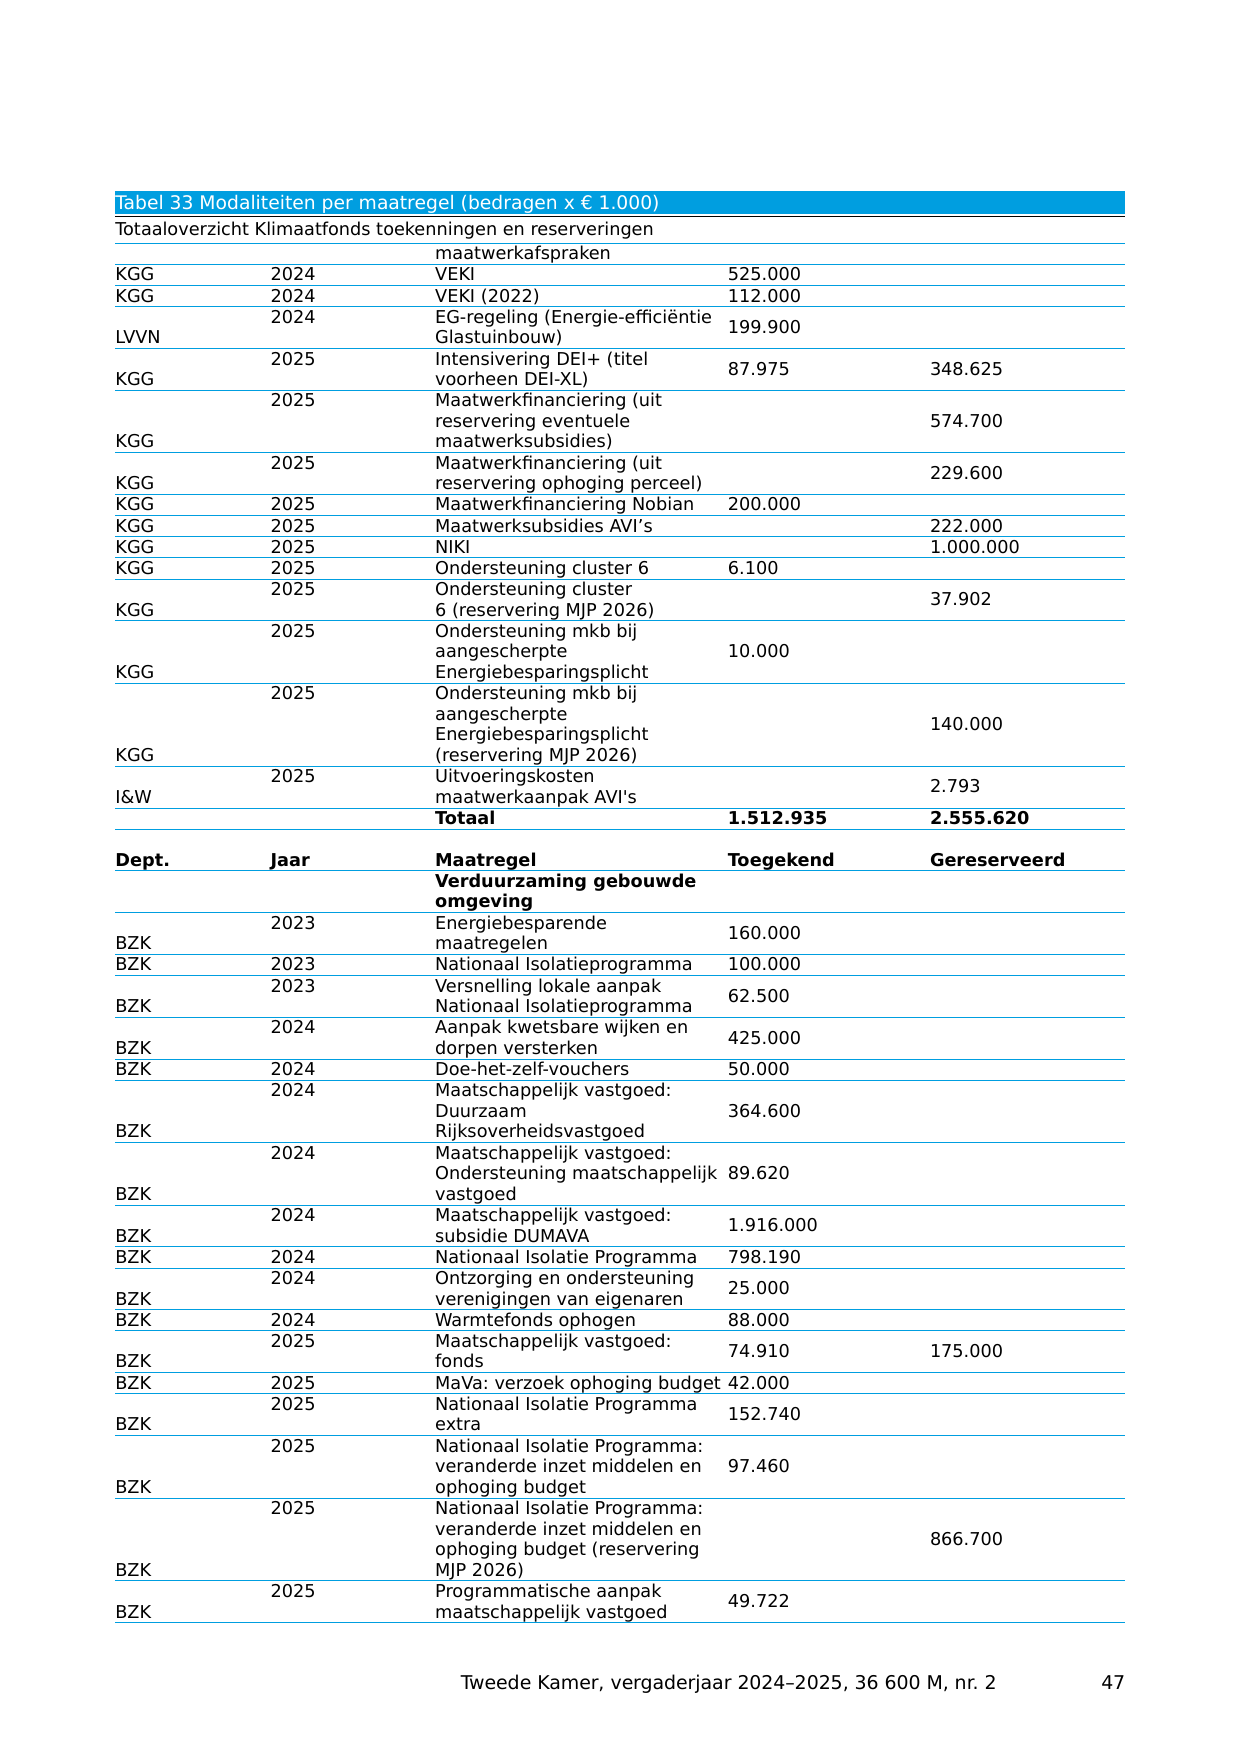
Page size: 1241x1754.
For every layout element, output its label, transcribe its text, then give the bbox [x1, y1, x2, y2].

table_cell 2023 [268, 913, 432, 954]
table_cell 2025 [268, 1394, 432, 1435]
table_cell [927, 1081, 1125, 1142]
table_cell Maatwerksubsidies AVI’s [432, 516, 725, 536]
table_cell [927, 1060, 1125, 1080]
table_cell BZK [115, 1269, 267, 1309]
table_cell Maatschappelijk vastgoed: subsidie DUMAVA [432, 1206, 725, 1246]
table_cell [725, 516, 927, 536]
table_cell 798.190 [725, 1247, 927, 1267]
table_cell BZK [115, 1394, 267, 1435]
table_cell 2024 [268, 1206, 432, 1246]
table_cell KGG [115, 516, 267, 536]
table_cell Intensivering DEI+ (titel voorheen DEI-XL) [432, 349, 725, 390]
table_cell 50.000 [725, 1060, 927, 1080]
table_cell Ondersteuning mkb bij aangescherpte Energiebesparingsplicht (reservering MJP 2026) [432, 684, 725, 766]
table_cell 2025 [268, 1581, 432, 1622]
table_cell 2024 [268, 307, 432, 348]
table_cell 74.910 [725, 1331, 927, 1372]
table_cell [927, 244, 1125, 264]
table_cell [927, 307, 1125, 348]
table_cell KGG [115, 286, 267, 306]
table_cell Versnelling lokale aanpak Nationaal Isolatieprogramma [432, 976, 725, 1017]
table_cell Programmatische aanpak maatschappelijk vastgoed [432, 1581, 725, 1622]
table_cell [927, 1581, 1125, 1622]
table_cell Nationaal Isolatieprogramma [432, 955, 725, 975]
table_cell [927, 1436, 1125, 1497]
table_cell Ontzorging en ondersteuning verenigingen van eigenaren [432, 1269, 725, 1309]
table_cell BZK [115, 1247, 267, 1267]
table_cell BZK [115, 1581, 267, 1622]
table_cell BZK [115, 1373, 267, 1393]
table_cell KGG [115, 453, 267, 494]
table_cell 2024 [268, 1310, 432, 1330]
table_cell 10.000 [725, 621, 927, 683]
table_cell [268, 809, 432, 828]
table_cell 2024 [268, 1247, 432, 1267]
table_cell [927, 955, 1125, 975]
table_cell BZK [115, 1331, 267, 1372]
table_cell 2024 [268, 286, 432, 306]
table_cell 2023 [268, 955, 432, 975]
table_cell KGG [115, 391, 267, 452]
table_cell KGG [115, 495, 267, 515]
table_cell [927, 495, 1125, 515]
table_cell Verduurzaming gebouwde omgeving [432, 871, 725, 912]
table_cell 574.700 [927, 391, 1125, 452]
table_cell BZK [115, 1018, 267, 1058]
table_cell 2025 [268, 1499, 432, 1580]
table_cell KGG [115, 349, 267, 390]
table_cell I&W [115, 767, 267, 807]
table_cell VEKI (2022) [432, 286, 725, 306]
table_cell 222.000 [927, 516, 1125, 536]
table_cell Maatwerkfinanciering (uit reservering ophoging perceel) [432, 453, 725, 494]
table_cell 2025 [268, 558, 432, 578]
table_cell [268, 244, 432, 264]
table_cell [927, 913, 1125, 954]
table_cell VEKI [432, 265, 725, 285]
table_cell Ondersteuning mkb bij aangescherpte Energiebesparingsplicht [432, 621, 725, 683]
table_cell [927, 1269, 1125, 1309]
table_cell 2025 [268, 621, 432, 683]
table_cell 2025 [268, 537, 432, 557]
table_cell Maatregel [432, 850, 725, 870]
table_cell 2024 [268, 1018, 432, 1058]
table_cell BZK [115, 1060, 267, 1080]
table_cell 2025 [268, 1373, 432, 1393]
table_cell 229.600 [927, 453, 1125, 494]
table_cell 2024 [268, 1081, 432, 1142]
table_cell [432, 830, 725, 850]
table_cell Jaar [268, 850, 432, 870]
table_cell [927, 286, 1125, 306]
table_cell [927, 1310, 1125, 1330]
table_cell 175.000 [927, 1331, 1125, 1372]
table_cell BZK [115, 913, 267, 954]
table_cell 2025 [268, 1436, 432, 1497]
table_cell [927, 1018, 1125, 1058]
table_cell [927, 265, 1125, 285]
table_cell Gereserveerd [927, 850, 1125, 870]
table_cell KGG [115, 558, 267, 578]
table_cell Ondersteuning cluster 6 [432, 558, 725, 578]
table_cell MaVa: verzoek ophoging budget [432, 1373, 725, 1393]
table_cell Doe-het-zelf-vouchers [432, 1060, 725, 1080]
table_cell 100.000 [725, 955, 927, 975]
table_cell 2025 [268, 767, 432, 807]
table_cell [725, 580, 927, 620]
table_cell [927, 1394, 1125, 1435]
table_cell KGG [115, 684, 267, 766]
table_cell [115, 871, 267, 912]
table_cell Totaal [432, 809, 725, 828]
table_cell 2024 [268, 265, 432, 285]
table_cell KGG [115, 537, 267, 557]
table_cell Dept. [115, 850, 267, 870]
table_cell [927, 871, 1125, 912]
table_cell [268, 871, 432, 912]
table_cell BZK [115, 1499, 267, 1580]
table_cell Toegekend [725, 850, 927, 870]
table_cell 2025 [268, 580, 432, 620]
table_cell Maatschappelijk vastgoed: Duurzaam Rijksoverheidsvastgoed [432, 1081, 725, 1142]
table_cell [927, 830, 1125, 850]
table_cell Uitvoeringskosten maatwerkaanpak AVI's [432, 767, 725, 807]
table_cell [927, 976, 1125, 1017]
table_cell 49.722 [725, 1581, 927, 1622]
table_cell 62.500 [725, 976, 927, 1017]
table_cell 2025 [268, 516, 432, 536]
table_cell [725, 453, 927, 494]
table_cell 1.000.000 [927, 537, 1125, 557]
table_cell Totaaloverzicht Klimaatfonds toekenningen en reserveringen [115, 217, 1125, 243]
table_cell 199.900 [725, 307, 927, 348]
table_cell 2.555.620 [927, 809, 1125, 828]
table_cell [927, 621, 1125, 683]
table_cell 112.000 [725, 286, 927, 306]
table_cell 152.740 [725, 1394, 927, 1435]
table_cell 2024 [268, 1143, 432, 1204]
table_cell KGG [115, 621, 267, 683]
table_cell Nationaal Isolatie Programma extra [432, 1394, 725, 1435]
table_cell 6.100 [725, 558, 927, 578]
table_cell EG-regeling (Energie-efficiëntie Glastuinbouw) [432, 307, 725, 348]
table_cell 42.000 [725, 1373, 927, 1393]
table_cell [725, 830, 927, 850]
table_cell [927, 1373, 1125, 1393]
table_cell [927, 1143, 1125, 1204]
table_cell 2025 [268, 349, 432, 390]
table_cell Energiebesparende maatregelen [432, 913, 725, 954]
table_cell [115, 244, 267, 264]
table_cell 2025 [268, 495, 432, 515]
table_cell Maatwerkfinanciering (uit reservering eventuele maatwerksubsidies) [432, 391, 725, 452]
table_cell 2025 [268, 1331, 432, 1372]
table_cell BZK [115, 1143, 267, 1204]
table_cell KGG [115, 265, 267, 285]
table_cell Maatschappelijk vastgoed: fonds [432, 1331, 725, 1372]
table_cell 2025 [268, 391, 432, 452]
table_cell [927, 1247, 1125, 1267]
table_cell [725, 767, 927, 807]
table_cell 97.460 [725, 1436, 927, 1497]
table_cell LVVN [115, 307, 267, 348]
table_cell maatwerkafspraken [432, 244, 725, 264]
table_cell BZK [115, 1081, 267, 1142]
table_cell BZK [115, 976, 267, 1017]
table_cell Nationaal Isolatie Programma: veranderde inzet middelen en ophoging budget (reservering MJP 2026) [432, 1499, 725, 1580]
table_cell 2023 [268, 976, 432, 1017]
table_cell 140.000 [927, 684, 1125, 766]
table_cell [115, 830, 267, 850]
table_cell [725, 871, 927, 912]
table_cell [725, 1499, 927, 1580]
table_cell [725, 537, 927, 557]
table_cell BZK [115, 1436, 267, 1497]
table_cell 348.625 [927, 349, 1125, 390]
table_cell Maatwerkfinanciering Nobian [432, 495, 725, 515]
table_cell [725, 684, 927, 766]
table_cell 425.000 [725, 1018, 927, 1058]
table_cell [115, 809, 267, 828]
table_cell [927, 1206, 1125, 1246]
table_cell 87.975 [725, 349, 927, 390]
table_cell 1.512.935 [725, 809, 927, 828]
table_cell 364.600 [725, 1081, 927, 1142]
table_cell [725, 244, 927, 264]
table_cell Aanpak kwetsbare wijken en dorpen versterken [432, 1018, 725, 1058]
table_cell 37.902 [927, 580, 1125, 620]
table_cell 2025 [268, 453, 432, 494]
table_cell 1.916.000 [725, 1206, 927, 1246]
table_cell BZK [115, 1310, 267, 1330]
table_cell 2024 [268, 1269, 432, 1309]
table_cell [725, 391, 927, 452]
table_cell Nationaal Isolatie Programma [432, 1247, 725, 1267]
table_cell Nationaal Isolatie Programma: veranderde inzet middelen en ophoging budget [432, 1436, 725, 1497]
table_cell BZK [115, 955, 267, 975]
table_cell Maatschappelijk vastgoed: Ondersteuning maatschappelijk vastgoed [432, 1143, 725, 1204]
table_cell 2.793 [927, 767, 1125, 807]
table_cell 88.000 [725, 1310, 927, 1330]
table_cell BZK [115, 1206, 267, 1246]
table_cell 525.000 [725, 265, 927, 285]
table_cell Warmtefonds ophogen [432, 1310, 725, 1330]
table_cell [927, 558, 1125, 578]
table_cell 89.620 [725, 1143, 927, 1204]
table_cell 2024 [268, 1060, 432, 1080]
table_cell 25.000 [725, 1269, 927, 1309]
table_cell 160.000 [725, 913, 927, 954]
table_cell 2025 [268, 684, 432, 766]
table_cell NIKI [432, 537, 725, 557]
table_cell [268, 830, 432, 850]
table_cell 866.700 [927, 1499, 1125, 1580]
table_cell Ondersteuning cluster 6 (reservering MJP 2026) [432, 580, 725, 620]
table_cell KGG [115, 580, 267, 620]
table_cell 200.000 [725, 495, 927, 515]
